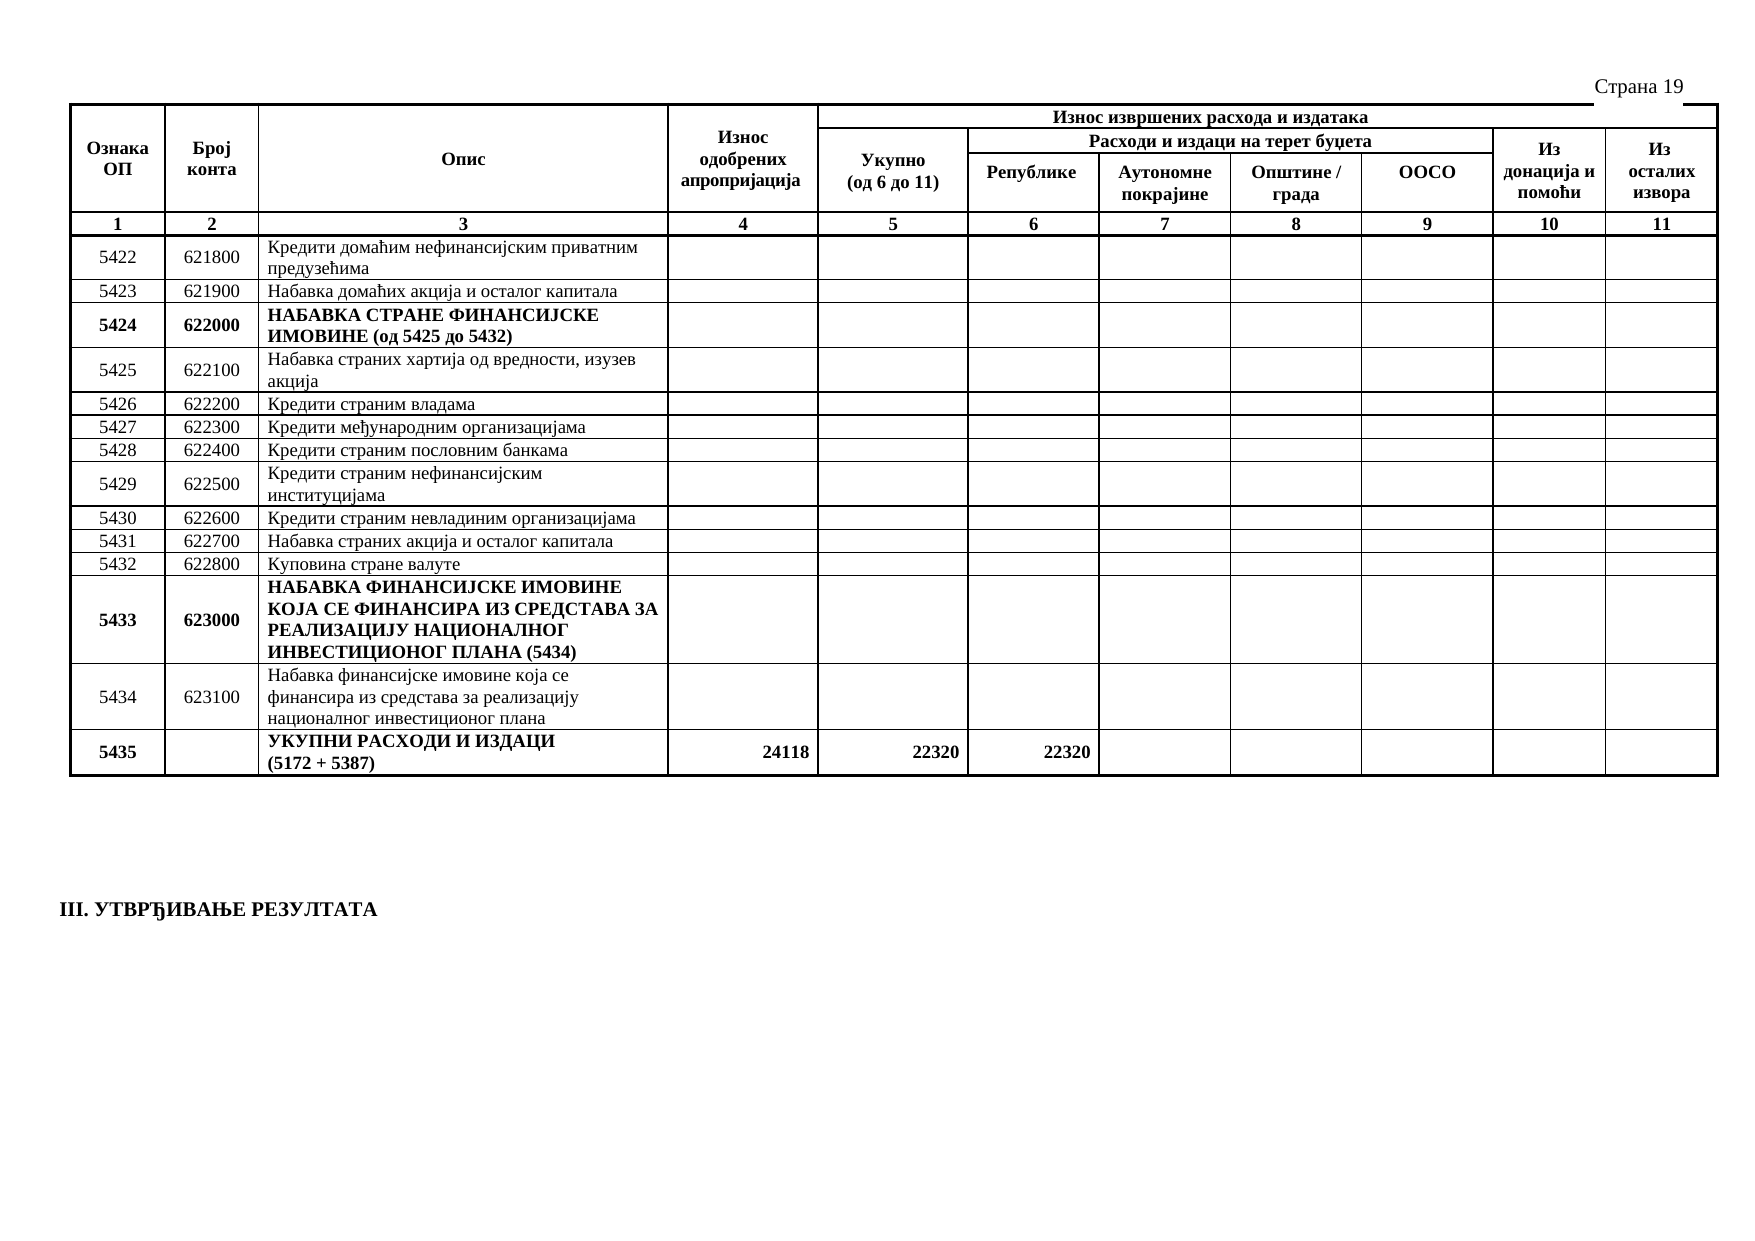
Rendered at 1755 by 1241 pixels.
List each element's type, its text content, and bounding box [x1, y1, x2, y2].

table_cell [1362, 530, 1492, 552]
table_header Опис [259, 106, 667, 211]
table_cell [1606, 664, 1716, 729]
table_cell 622000 [166, 303, 258, 347]
table_cell [1362, 280, 1492, 302]
table_cell [819, 553, 967, 575]
table_cell Укупно (од 6 до 11) [819, 129, 967, 211]
table_cell 6 [969, 213, 1098, 234]
table_cell Републике [969, 154, 1098, 211]
table_cell [1494, 280, 1605, 302]
table_cell 22320 [969, 730, 1098, 773]
table_cell [1362, 303, 1492, 347]
table_cell [166, 730, 258, 773]
table_header Износ одобрених апропријација [669, 106, 817, 211]
table_cell [1606, 416, 1716, 437]
table_cell [1362, 664, 1492, 729]
table_cell 622100 [166, 348, 258, 391]
table_cell [1231, 393, 1361, 414]
table_cell Кредити домаћим нефинансијским приватним предузећима [259, 237, 667, 279]
table_cell [1231, 730, 1361, 773]
table_cell [669, 462, 817, 505]
table_cell [1606, 348, 1716, 391]
table_cell 621900 [166, 280, 258, 302]
table_cell [1494, 416, 1605, 437]
table_header Број конта [166, 106, 258, 211]
table_cell [969, 462, 1098, 505]
table_cell 5429 [72, 462, 164, 505]
table_cell 5435 [72, 730, 164, 773]
table_cell 2 [166, 213, 258, 234]
table_cell Аутономне покрајине [1100, 154, 1230, 211]
table_cell [669, 348, 817, 391]
table_cell [1231, 507, 1361, 528]
table_cell [819, 416, 967, 437]
table_cell [1606, 530, 1716, 552]
table_cell [1362, 553, 1492, 575]
table_header Ознака ОП [72, 106, 164, 211]
table_cell [669, 439, 817, 461]
table_cell 4 [669, 213, 817, 234]
table_cell [969, 553, 1098, 575]
table_cell [1100, 530, 1230, 552]
table_cell [969, 439, 1098, 461]
table_cell 622700 [166, 530, 258, 552]
table_cell [1362, 439, 1492, 461]
table_cell [819, 348, 967, 391]
table_cell [1494, 507, 1605, 528]
table_cell УКУПНИ РАСХОДИ И ИЗДАЦИ (5172 + 5387) [259, 730, 667, 773]
table_cell 5433 [72, 576, 164, 662]
table_cell [819, 439, 967, 461]
table_cell 623100 [166, 664, 258, 729]
table_cell [1362, 462, 1492, 505]
table_cell [1100, 439, 1230, 461]
table_cell [1231, 664, 1361, 729]
table_cell [1494, 664, 1605, 729]
table_cell [669, 237, 817, 279]
table_cell [969, 393, 1098, 414]
table_cell Из донација и помоћи [1494, 129, 1605, 211]
table_cell [1231, 348, 1361, 391]
table_cell [1606, 439, 1716, 461]
table_cell 5423 [72, 280, 164, 302]
table_cell [1100, 280, 1230, 302]
table_cell [1494, 237, 1605, 279]
table_cell НАБАВКА ФИНАНСИЈСКЕ ИМОВИНЕ КОЈА СЕ ФИНАНСИРА ИЗ СРЕДСТАВА ЗА РЕАЛИЗАЦИЈУ НАЦИОНАЛНОГ ИНВЕСТИЦИОНОГ ПЛАНА (5434) [259, 576, 667, 662]
table_cell [1494, 439, 1605, 461]
table_cell [1362, 507, 1492, 528]
table_cell [819, 462, 967, 505]
table_cell 623000 [166, 576, 258, 662]
table_cell [819, 530, 967, 552]
table_cell [819, 507, 967, 528]
table_cell [1494, 303, 1605, 347]
table_cell 24118 [669, 730, 817, 773]
table_cell [969, 416, 1098, 437]
table_cell [1231, 280, 1361, 302]
table_cell [669, 303, 817, 347]
table_cell [1494, 393, 1605, 414]
table_cell Из осталих извора [1606, 129, 1716, 211]
table_cell [1606, 576, 1716, 662]
table_cell Расходи и издаци на терет буџета [969, 129, 1492, 152]
table_header [1683, 106, 1716, 127]
table_cell 622200 [166, 393, 258, 414]
table_cell [969, 348, 1098, 391]
table_cell Кредити страним нефинансијским институцијама [259, 462, 667, 505]
table_cell [1362, 348, 1492, 391]
table_cell [669, 507, 817, 528]
table_cell Набавка финансијске имовине која се финансира из средстава за реализацију националног инвестиционог плана [259, 664, 667, 729]
table_cell [1100, 393, 1230, 414]
table_cell 5431 [72, 530, 164, 552]
table_cell [1494, 530, 1605, 552]
table_cell Набавка страних акција и осталог капитала [259, 530, 667, 552]
table_cell [1494, 576, 1605, 662]
table_cell [819, 664, 967, 729]
table_cell [1606, 237, 1716, 279]
table_cell [1606, 303, 1716, 347]
table_cell Набавка домаћих акција и осталог капитала [259, 280, 667, 302]
table_cell [969, 303, 1098, 347]
table_cell [669, 530, 817, 552]
table_cell [1100, 730, 1230, 773]
table_cell 5 [819, 213, 967, 234]
table_cell [1606, 393, 1716, 414]
table_cell Општине / града [1231, 154, 1361, 211]
table_cell [1100, 507, 1230, 528]
table_cell [1606, 462, 1716, 505]
table_cell [1100, 237, 1230, 279]
table_cell [1362, 416, 1492, 437]
table_cell 5432 [72, 553, 164, 575]
table_cell 622300 [166, 416, 258, 437]
table_cell 5425 [72, 348, 164, 391]
table_cell [969, 237, 1098, 279]
table_cell 5424 [72, 303, 164, 347]
table_cell 9 [1362, 213, 1492, 234]
table_cell [1100, 553, 1230, 575]
table_cell [1494, 730, 1605, 773]
table_cell 5422 [72, 237, 164, 279]
table_cell [819, 280, 967, 302]
table_cell [1606, 507, 1716, 528]
table_cell [1100, 303, 1230, 347]
table_cell [669, 664, 817, 729]
table_cell 5427 [72, 416, 164, 437]
table_cell Кредити страним пословним банкама [259, 439, 667, 461]
table_cell 622400 [166, 439, 258, 461]
table_cell 8 [1231, 213, 1361, 234]
table_cell [1100, 416, 1230, 437]
table_cell [1231, 439, 1361, 461]
table_cell [1231, 416, 1361, 437]
table_cell 11 [1606, 213, 1716, 234]
table_cell [1231, 576, 1361, 662]
table_cell 1 [72, 213, 164, 234]
table_cell [669, 553, 817, 575]
table_cell [669, 393, 817, 414]
table_cell 622600 [166, 507, 258, 528]
table_header Износ извршених расхода и издатака [819, 106, 1594, 127]
table_cell [669, 416, 817, 437]
table_cell 3 [259, 213, 667, 234]
table_cell [1100, 462, 1230, 505]
table_cell 10 [1494, 213, 1605, 234]
table_cell 5430 [72, 507, 164, 528]
table_cell [819, 303, 967, 347]
table_cell Набавка страних хартија од вредности, изузев акција [259, 348, 667, 391]
table_cell [969, 664, 1098, 729]
table_cell [1231, 303, 1361, 347]
table_cell [669, 280, 817, 302]
table_cell [819, 237, 967, 279]
table_cell 22320 [819, 730, 967, 773]
table_cell [969, 530, 1098, 552]
table_cell 5428 [72, 439, 164, 461]
table_cell [1494, 553, 1605, 575]
table_cell 5426 [72, 393, 164, 414]
table_cell [1606, 730, 1716, 773]
table_cell [1231, 462, 1361, 505]
table_cell НАБАВКА СТРАНЕ ФИНАНСИЈСКЕ ИМОВИНЕ (од 5425 до 5432) [259, 303, 667, 347]
table_cell [1231, 553, 1361, 575]
table_cell 622800 [166, 553, 258, 575]
table_cell [969, 576, 1098, 662]
table_cell [1606, 553, 1716, 575]
table_cell 622500 [166, 462, 258, 505]
table_cell [1362, 237, 1492, 279]
table_cell [819, 393, 967, 414]
table_cell ООСО [1362, 154, 1492, 211]
table_cell [1362, 730, 1492, 773]
table_cell [1100, 664, 1230, 729]
table_cell [669, 576, 817, 662]
table_cell 5434 [72, 664, 164, 729]
table_cell [969, 280, 1098, 302]
table_cell Куповина стране валуте [259, 553, 667, 575]
table_cell [1231, 237, 1361, 279]
table_cell [1231, 530, 1361, 552]
text III. УТВРЂИВАЊЕ РЕЗУЛТАТА [59, 897, 1683, 921]
table_cell [969, 507, 1098, 528]
table_cell [1606, 280, 1716, 302]
table_cell [1362, 576, 1492, 662]
table_cell [819, 576, 967, 662]
table_cell Кредити међународним организацијама [259, 416, 667, 437]
table_cell [1362, 393, 1492, 414]
table_cell Кредити страним невладиним организацијама [259, 507, 667, 528]
table_cell [1100, 576, 1230, 662]
table_cell [1494, 348, 1605, 391]
table_cell 7 [1100, 213, 1230, 234]
table_cell [1494, 462, 1605, 505]
table_cell [1100, 348, 1230, 391]
table_cell 621800 [166, 237, 258, 279]
table_cell Кредити страним владама [259, 393, 667, 414]
